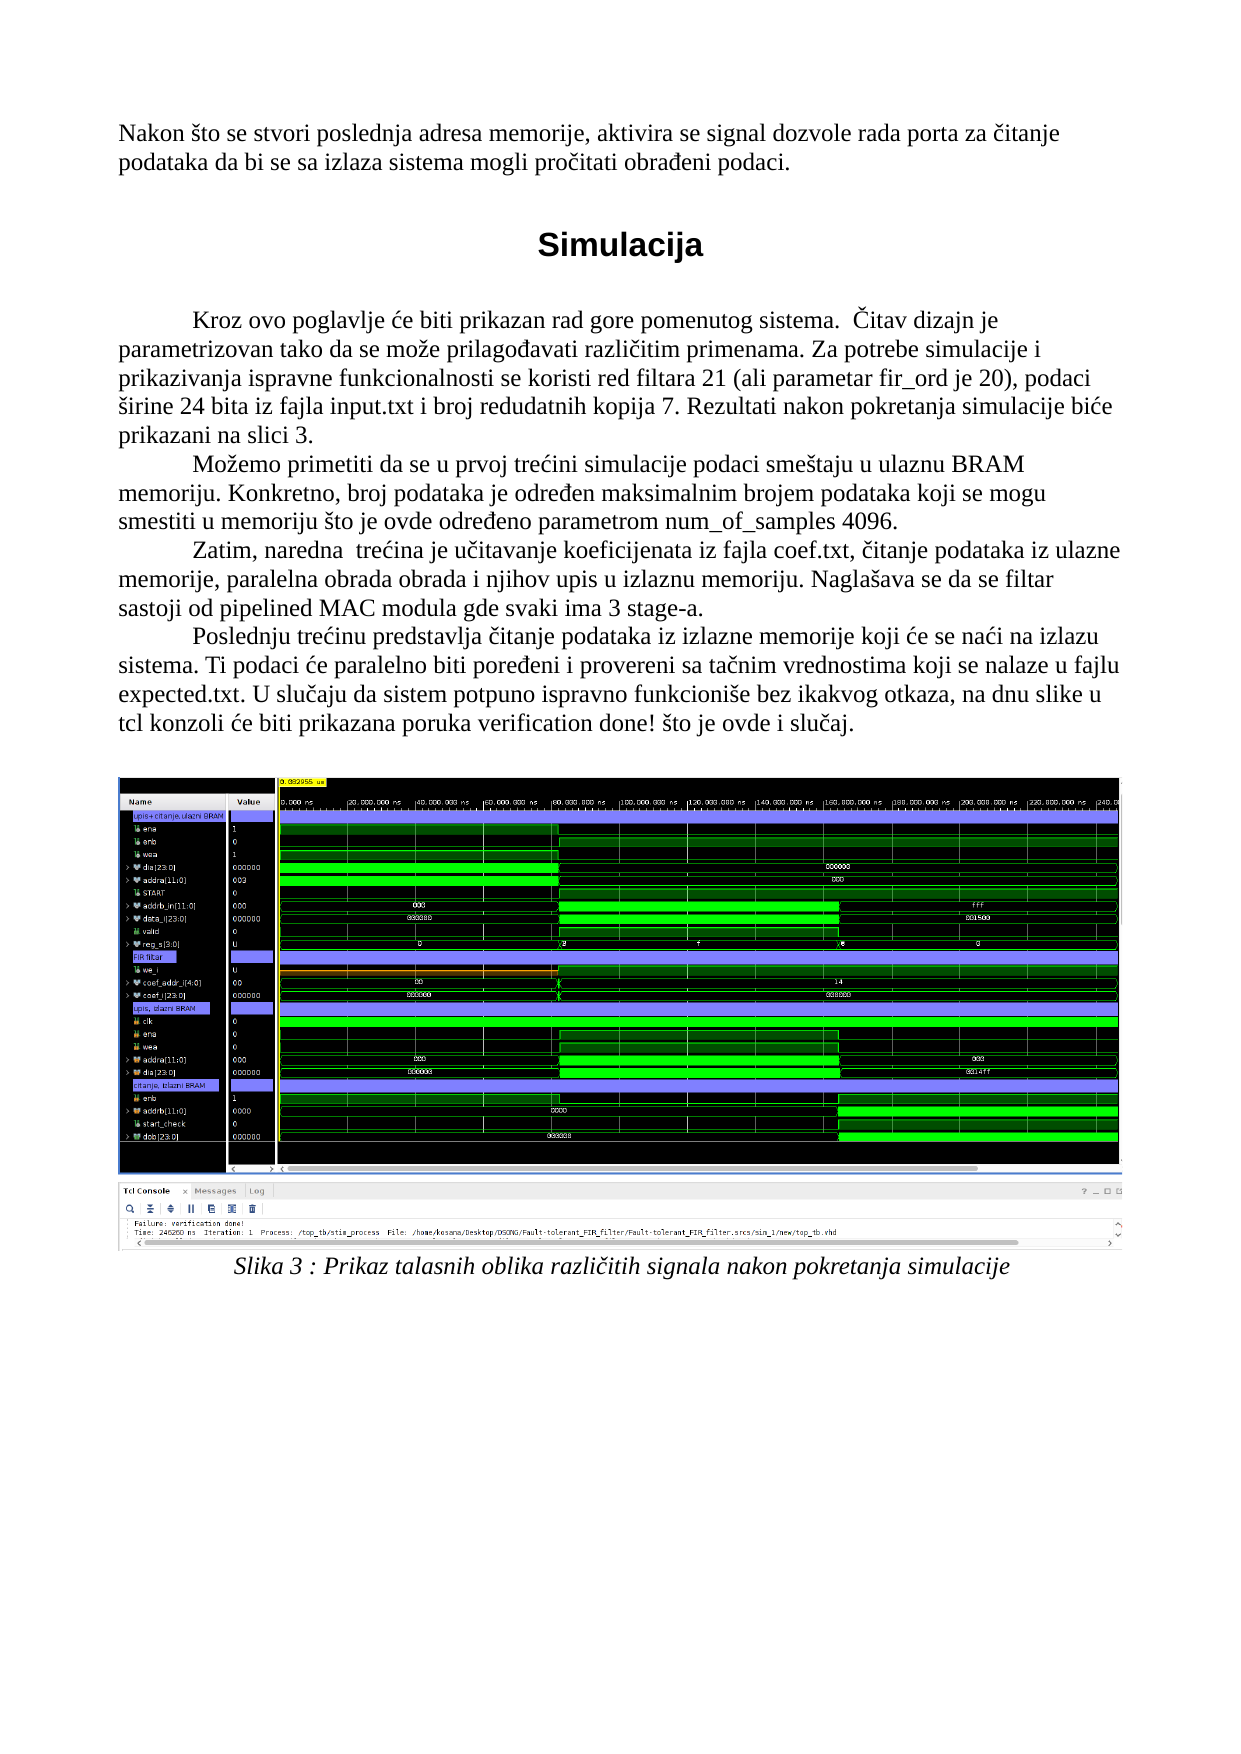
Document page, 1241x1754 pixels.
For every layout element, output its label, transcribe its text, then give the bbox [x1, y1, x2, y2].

text Možemo primetiti da se u prvoj trećini simulacije podaci smeštaju u ulaznu BRAM memoriju. Konkretno, broj podataka je određen maksimalnim brojem podataka koji se mogu smestiti u memoriju što je ovde određeno parametrom num_of_samples 4096. [118, 449, 1122, 535]
subtitle Simulacija [118, 225, 1122, 264]
text Slika 3 : Prikaz talasnih oblika različitih signala nakon pokretanja simulacije [118, 1251, 1122, 1280]
picture [118, 777, 1123, 1251]
text Nakon što se stvori poslednja adresa memorije, aktivira se signal dozvole rada porta za čitanje podataka da bi se sa izlaza sistema mogli pročitati obrađeni podaci. [118, 118, 1122, 176]
text Poslednju trećinu predstavlja čitanje podataka iz izlazne memorije koji će se naći na izlazu sistema. Ti podaci će paralelno biti poređeni i provereni sa tačnim vrednostima koji se nalaze u fajlu expected.txt. U slučaju da sistem potpuno ispravno funkcioniše bez ikakvog otkaza, na dnu slike u tcl konzoli će biti prikazana poruka verification done! što je ovde i slučaj. [118, 621, 1122, 736]
text Zatim, naredna trećina je učitavanje koeficijenata iz fajla coef.txt, čitanje podataka iz ulazne memorije, paralelna obrada obrada i njihov upis u izlaznu memoriju. Naglašava se da se filtar sastoji od pipelined MAC modula gde svaki ima 3 stage-a. [118, 535, 1122, 621]
text Kroz ovo poglavlje će biti prikazan rad gore pomenutog sistema. Čitav dizajn je parametrizovan tako da se može prilagođavati različitim primenama. Za potrebe simulacije i prikazivanja ispravne funkcionalnosti se koristi red filtara 21 (ali parametar fir_ord je 20), podaci širine 24 bita iz fajla input.txt i broj redudatnih kopija 7. Rezultati nakon pokretanja simulacije biće prikazani na slici 3. [118, 305, 1122, 449]
